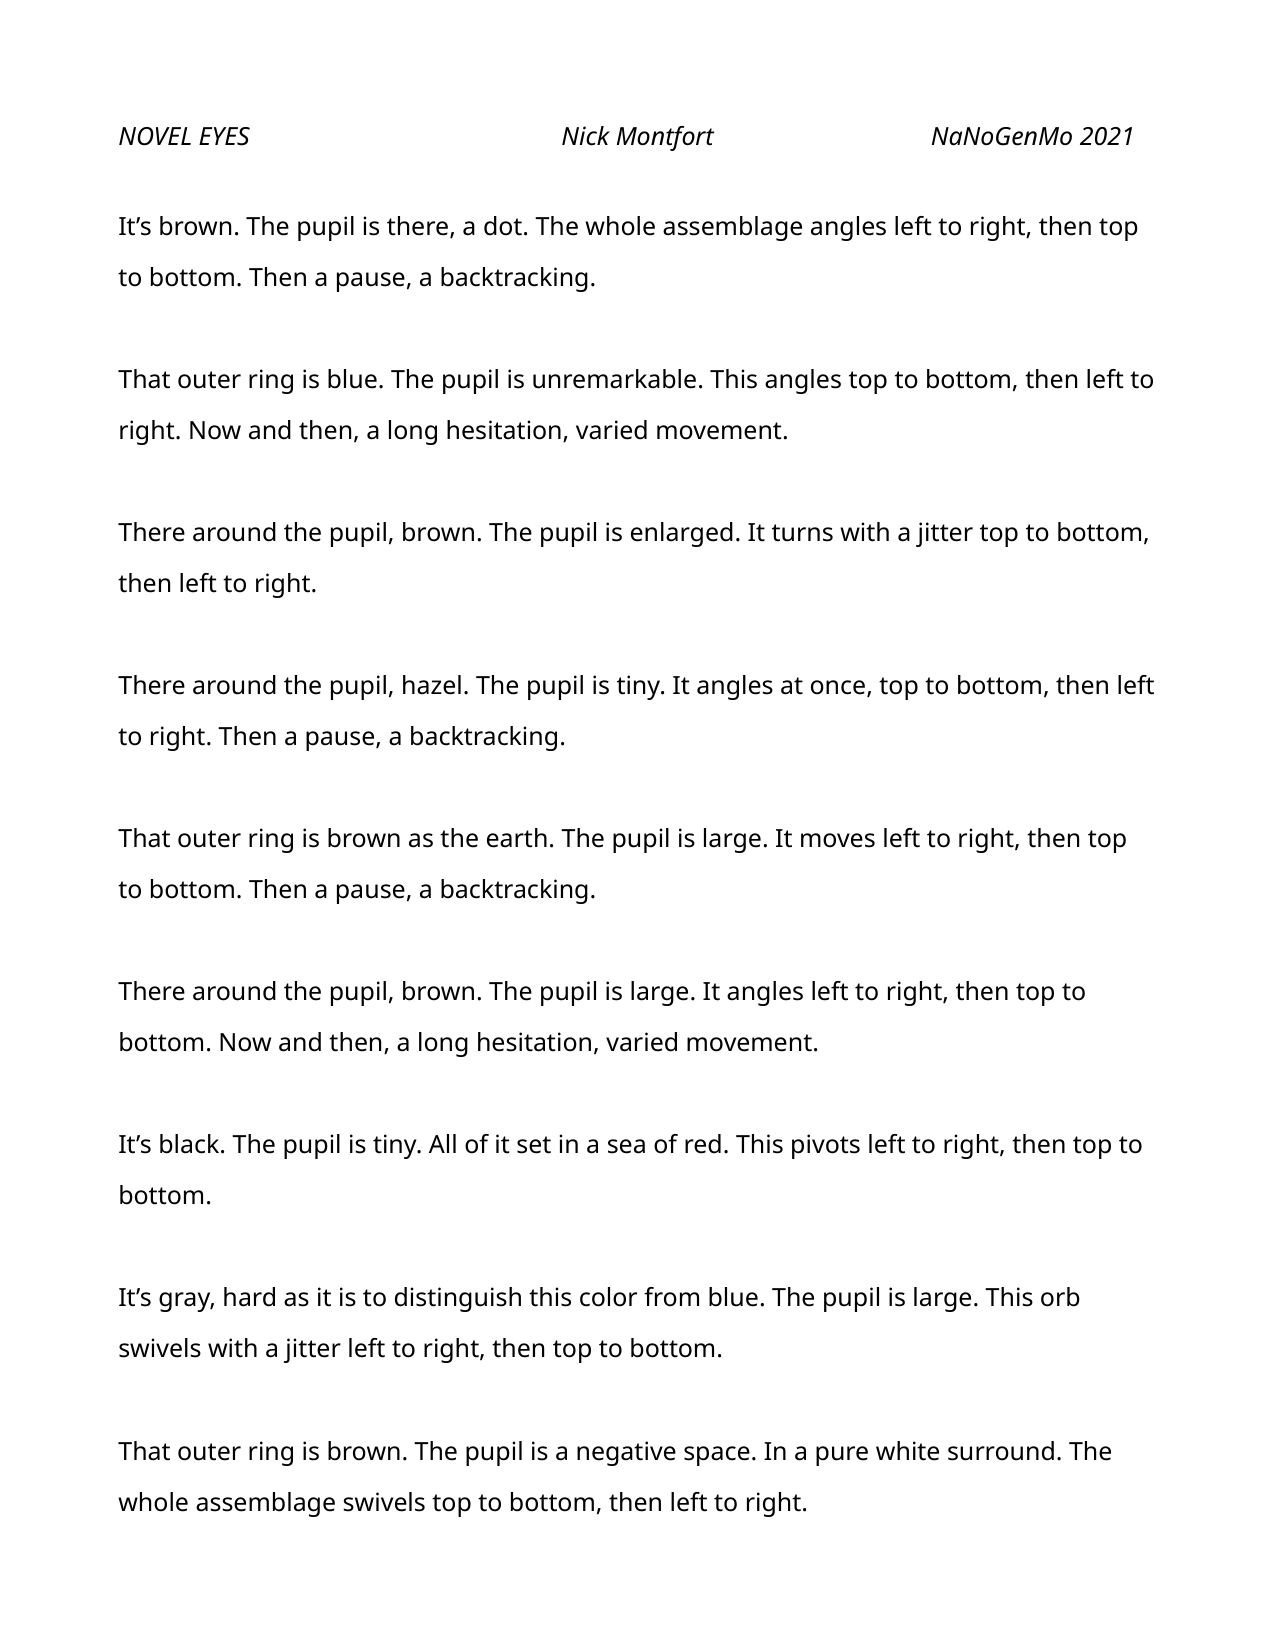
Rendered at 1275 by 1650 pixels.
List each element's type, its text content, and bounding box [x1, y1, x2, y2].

text That outer ring is blue. The pupil is unremarkable. This angles top to bottom, then left to right. Now and then, a long hesitation, varied movement. [118, 361, 1157, 446]
text That outer ring is brown as the earth. The pupil is large. It moves left to right, then top to bottom. Then a pause, a backtracking. [118, 821, 1157, 906]
text It’s black. The pupil is tiny. All of it set in a sea of red. This pivots left to right, then top to bottom. [118, 1127, 1157, 1212]
text There around the pupil, hazel. The pupil is tiny. It angles at once, top to bottom, then left to right. Then a pause, a backtracking. [118, 667, 1157, 753]
text There around the pupil, brown. The pupil is enlarged. It turns with a jitter top to bottom, then left to right. [118, 514, 1157, 599]
text It’s gray, hard as it is to distinguish this color from blue. The pupil is large. This orb swivels with a jitter left to right, then top to bottom. [118, 1280, 1157, 1365]
text There around the pupil, brown. The pupil is large. It angles left to right, then top to bottom. Now and then, a long hesitation, varied movement. [118, 974, 1157, 1059]
text That outer ring is brown. The pupil is a negative space. In a pure white surround. The whole assemblage swivels top to bottom, then left to right. [118, 1433, 1157, 1518]
text It’s brown. The pupil is there, a dot. The whole assemblage angles left to right, then top to bottom. Then a pause, a backtracking. [118, 208, 1157, 293]
